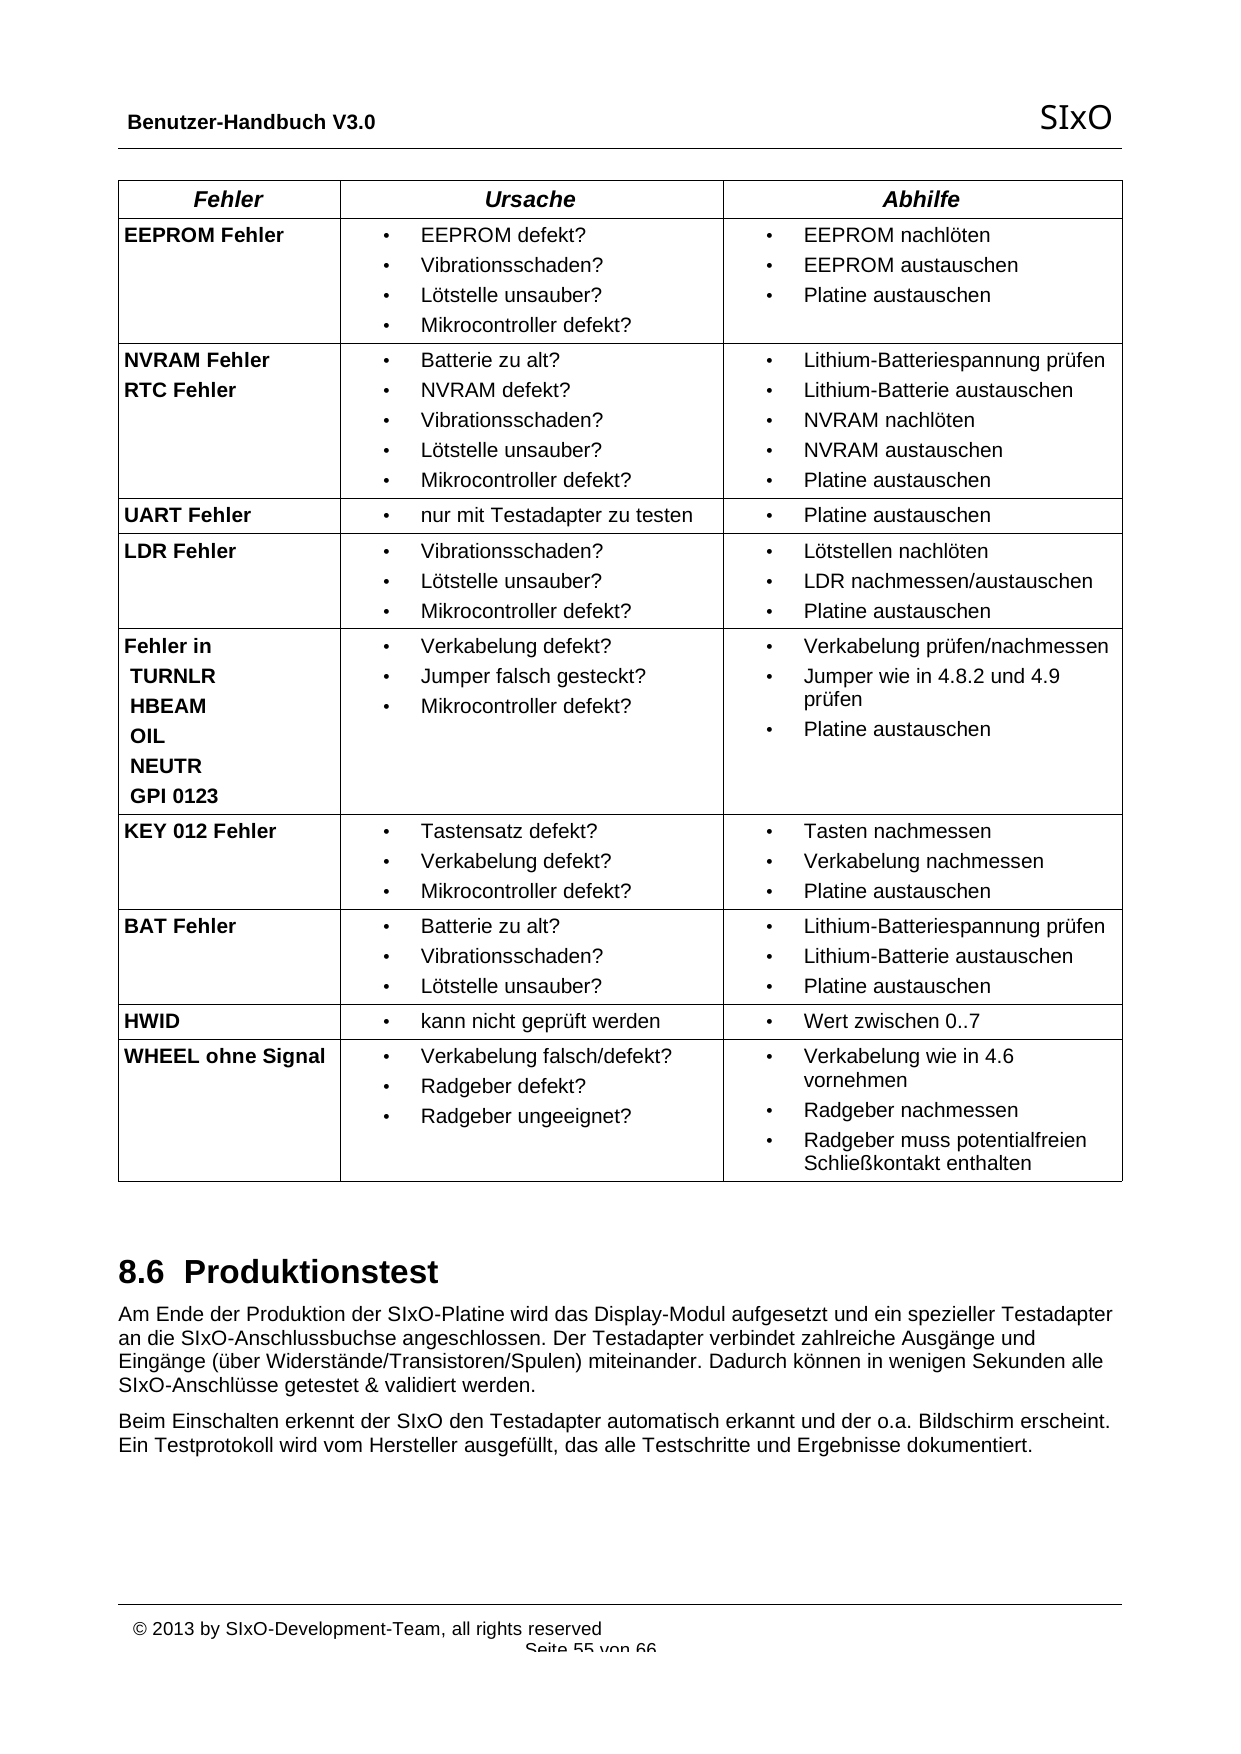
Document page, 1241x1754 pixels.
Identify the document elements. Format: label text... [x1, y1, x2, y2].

table_cell Batterie zu alt? Vibrationsschaden? Lötstelle unsauber? [341, 910, 723, 1004]
table_cell WHEEL ohne Signal [119, 1040, 340, 1181]
table_cell Batterie zu alt? NVRAM defekt? Vibrationsschaden? Lötstelle unsauber? Mikrocontroller defekt? [341, 344, 723, 498]
table_header Ursache [341, 181, 723, 218]
table_cell HWID [119, 1005, 340, 1039]
text Beim Einschalten erkennt der SIxO den Testadapter automatisch erkannt und der o.a. Bildschirm erscheint. Ein Testprotokoll wird vom Hersteller ausgefüllt, das alle Testschritte und Ergebnisse dokumentiert. [118, 1409, 1122, 1457]
table_cell kann nicht geprüft werden [341, 1005, 723, 1039]
table_cell Tasten nachmessen Verkabelung nachmessen Platine austauschen [724, 815, 1122, 908]
table_cell Lithium-Batteriespannung prüfen Lithium-Batterie austauschen Platine austauschen [724, 910, 1122, 1004]
table_cell Verkabelung prüfen/nachmessen Jumper wie in 4.8.2 und 4.9 prüfen Platine austauschen [724, 629, 1122, 813]
table_cell EEPROM Fehler [119, 219, 340, 343]
table_cell Verkabelung defekt? Jumper falsch gesteckt? Mikrocontroller defekt? [341, 629, 723, 813]
table_cell Vibrationsschaden? Lötstelle unsauber? Mikrocontroller defekt? [341, 534, 723, 628]
table_cell Verkabelung falsch/defekt? Radgeber defekt? Radgeber ungeeignet? [341, 1040, 723, 1181]
table_cell Verkabelung wie in 4.6 vornehmen Radgeber nachmessen Radgeber muss potentialfreien Schließkontakt enthalten [724, 1040, 1122, 1181]
table_cell BAT Fehler [119, 910, 340, 1004]
text Am Ende der Produktion der SIxO-Platine wird das Display-Modul aufgesetzt und ein spezieller Testadapter an die SIxO-Anschlussbuchse angeschlossen. Der Testadapter verbindet zahlreiche Ausgänge und Eingänge (über Widerstände/Transistoren/Spulen) miteinander. Dadurch können in wenigen Sekunden alle SIxO-Anschlüsse getestet & validiert werden. [118, 1303, 1122, 1397]
table_cell Wert zwischen 0..7 [724, 1005, 1122, 1039]
table_cell EEPROM defekt? Vibrationsschaden? Lötstelle unsauber? Mikrocontroller defekt? [341, 219, 723, 343]
table_cell nur mit Testadapter zu testen [341, 499, 723, 533]
table_cell Fehler in TURNLR HBEAM OIL NEUTR GPI 0123 [119, 629, 340, 813]
subtitle Produktionstest [118, 1253, 1122, 1291]
table_cell NVRAM Fehler RTC Fehler [119, 344, 340, 498]
table_header Abhilfe [724, 181, 1122, 218]
table_cell EEPROM nachlöten EEPROM austauschen Platine austauschen [724, 219, 1122, 343]
table_cell Platine austauschen [724, 499, 1122, 533]
table_cell LDR Fehler [119, 534, 340, 628]
table_cell Lithium-Batteriespannung prüfen Lithium-Batterie austauschen NVRAM nachlöten NVRAM austauschen Platine austauschen [724, 344, 1122, 498]
table_cell Lötstellen nachlöten LDR nachmessen/austauschen Platine austauschen [724, 534, 1122, 628]
table_cell KEY 012 Fehler [119, 815, 340, 908]
table_cell UART Fehler [119, 499, 340, 533]
table_cell Tastensatz defekt? Verkabelung defekt? Mikrocontroller defekt? [341, 815, 723, 908]
table_header Fehler [119, 181, 340, 218]
